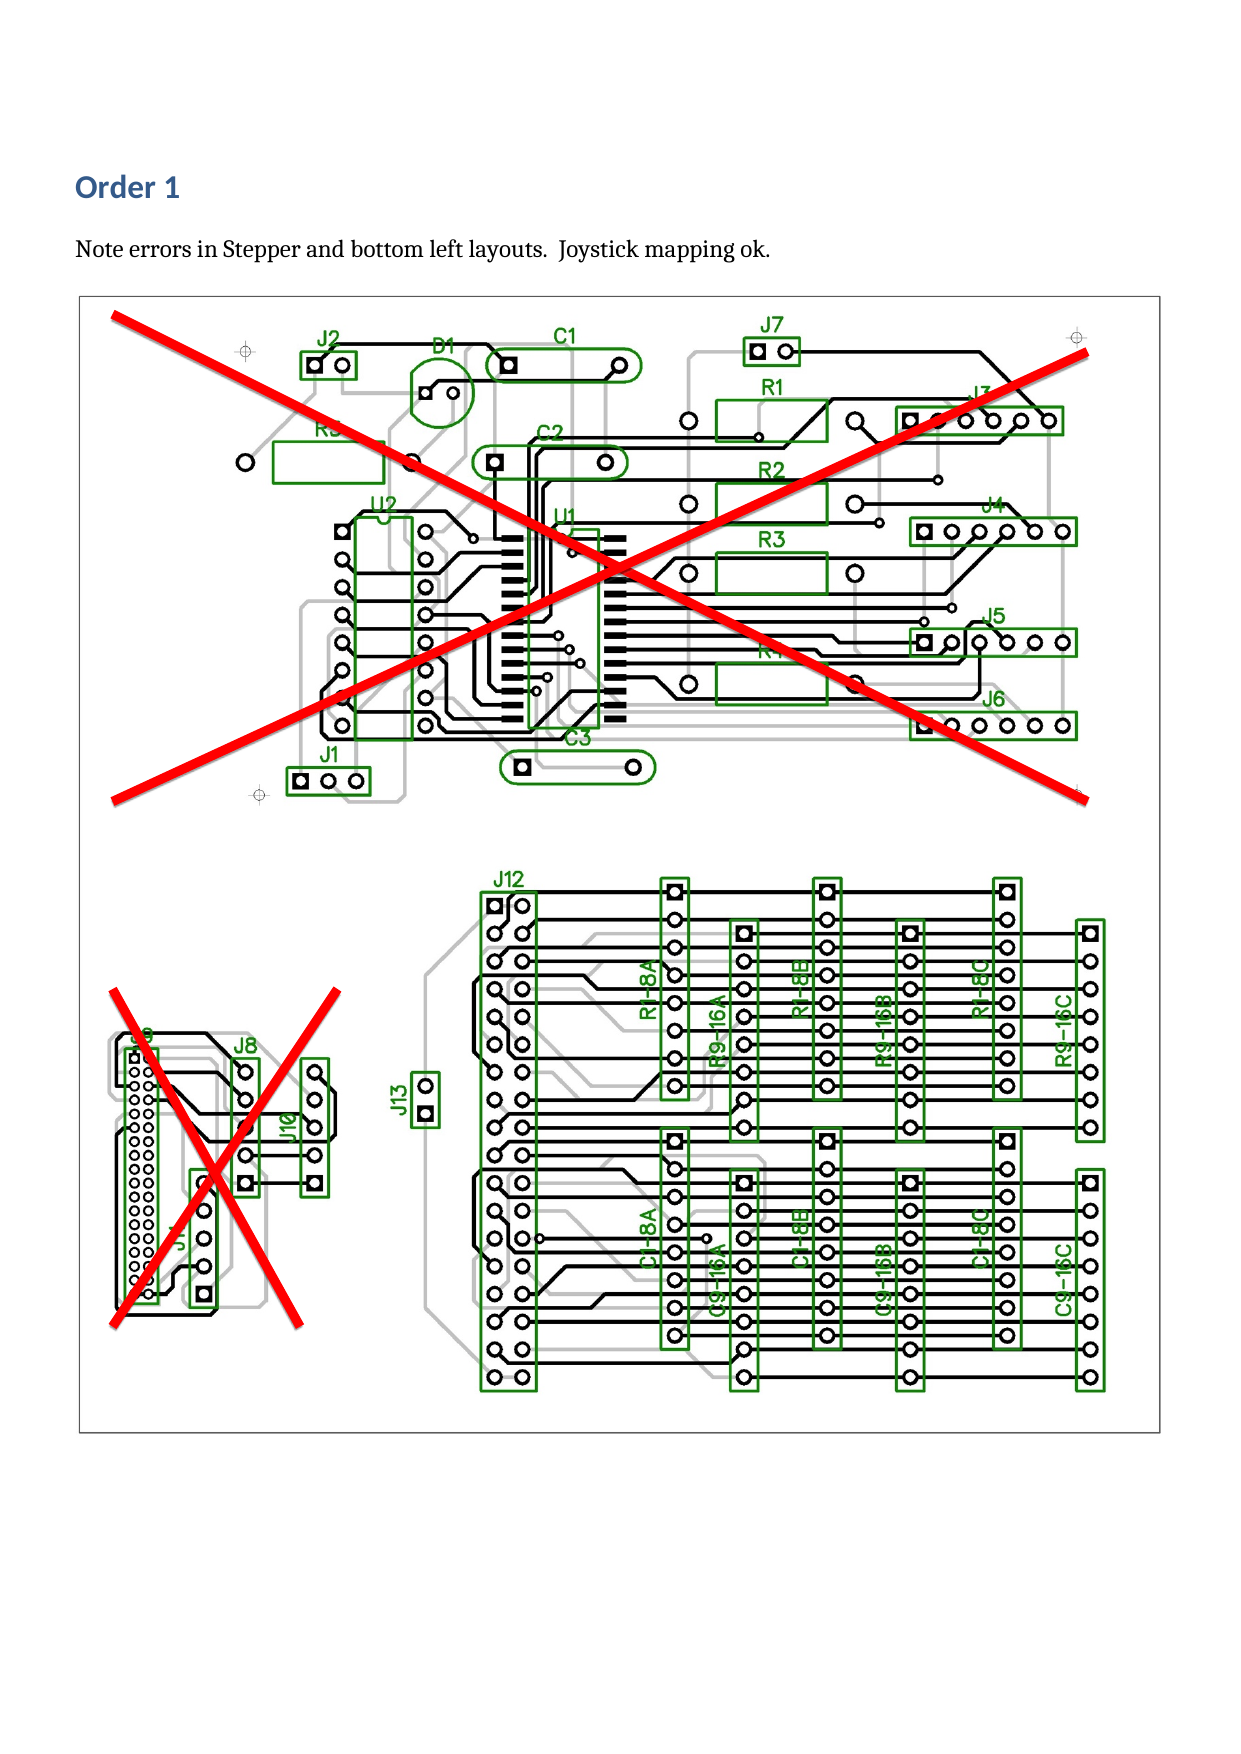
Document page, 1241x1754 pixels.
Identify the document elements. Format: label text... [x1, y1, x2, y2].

subtitle Order 1 [75, 166, 1165, 206]
picture [75, 292, 1165, 1438]
text Note errors in Stepper and bottom left layouts. Joystick mapping ok. [75, 235, 1165, 264]
